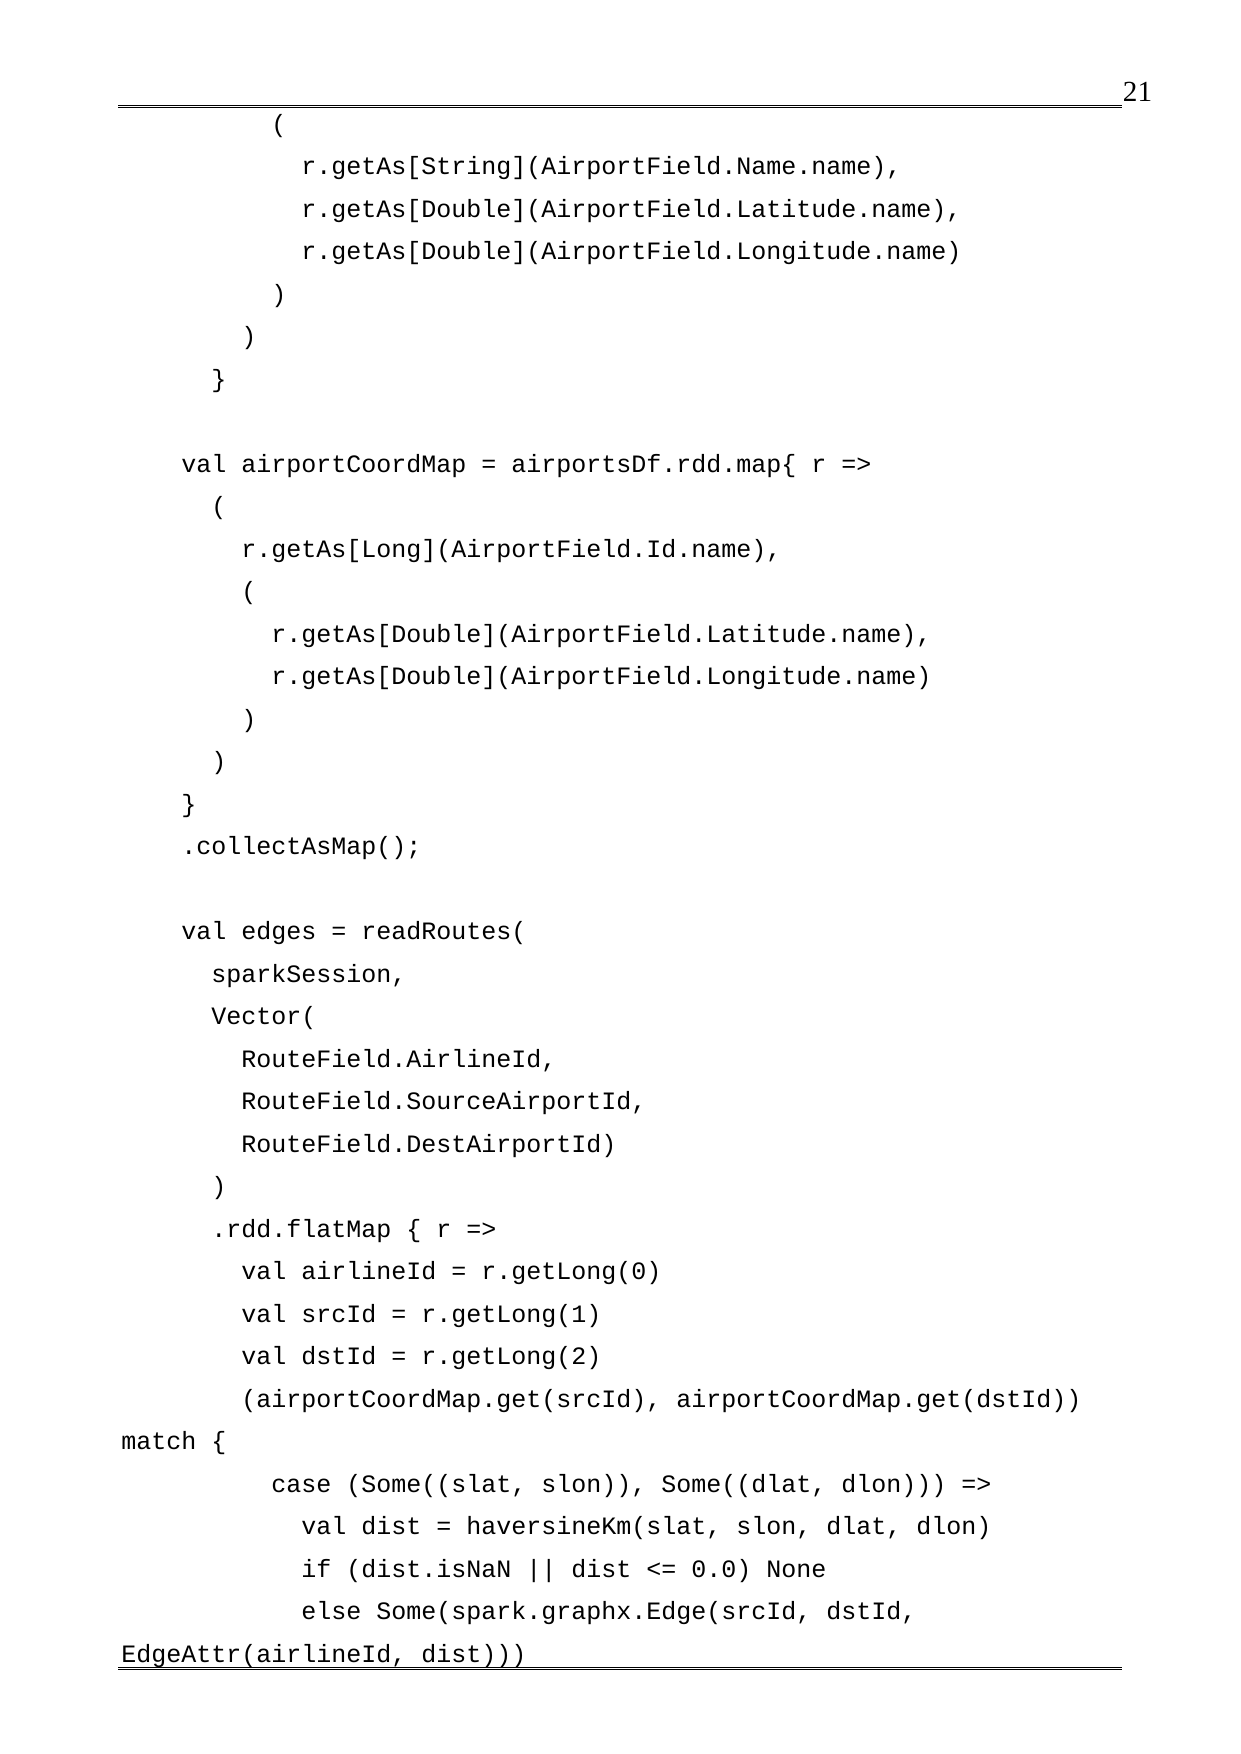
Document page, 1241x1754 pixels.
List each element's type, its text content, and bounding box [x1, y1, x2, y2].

text r.getAs[Double](AirportField.Latitude.name), [118, 190, 1122, 225]
text val dist = haversineKm(slat, slon, dlat, dlon) [118, 1508, 1122, 1542]
text val airportCoordMap = airportsDf.rdd.map{ r => [118, 445, 1122, 480]
text if (dist.isNaN || dist <= 0.0) None [118, 1550, 1122, 1585]
text r.getAs[Double](AirportField.Latitude.name), [118, 615, 1122, 650]
text ( [118, 488, 1122, 522]
text val edges = readRoutes( [118, 913, 1122, 947]
text RouteField.SourceAirportId, [118, 1083, 1122, 1117]
text ) [118, 318, 1122, 352]
text RouteField.DestAirportId) [118, 1125, 1122, 1160]
text .rdd.flatMap { r => [118, 1210, 1122, 1245]
text (airportCoordMap.get(srcId), airportCoordMap.get(dstId)) match { [118, 1380, 1122, 1457]
text } [118, 360, 1122, 395]
text val srcId = r.getLong(1) [118, 1295, 1122, 1330]
text ) [118, 700, 1122, 735]
text .collectAsMap(); [118, 828, 1122, 862]
text val airlineId = r.getLong(0) [118, 1253, 1122, 1287]
text RouteField.AirlineId, [118, 1040, 1122, 1075]
text ) [118, 743, 1122, 777]
text Vector( [118, 998, 1122, 1032]
text ( [118, 108, 1122, 140]
text r.getAs[String](AirportField.Name.name), [118, 148, 1122, 182]
text ( [118, 573, 1122, 607]
text else Some(spark.graphx.Edge(srcId, dstId, EdgeAttr(airlineId, dist))) [118, 1593, 1122, 1667]
text ) [118, 1168, 1122, 1202]
text ) [118, 275, 1122, 310]
text sparkSession, [118, 955, 1122, 990]
text case (Some((slat, slon)), Some((dlat, dlon))) => [118, 1465, 1122, 1500]
text r.getAs[Long](AirportField.Id.name), [118, 530, 1122, 565]
text r.getAs[Double](AirportField.Longitude.name) [118, 233, 1122, 267]
text } [118, 785, 1122, 820]
text val dstId = r.getLong(2) [118, 1338, 1122, 1372]
text r.getAs[Double](AirportField.Longitude.name) [118, 658, 1122, 692]
